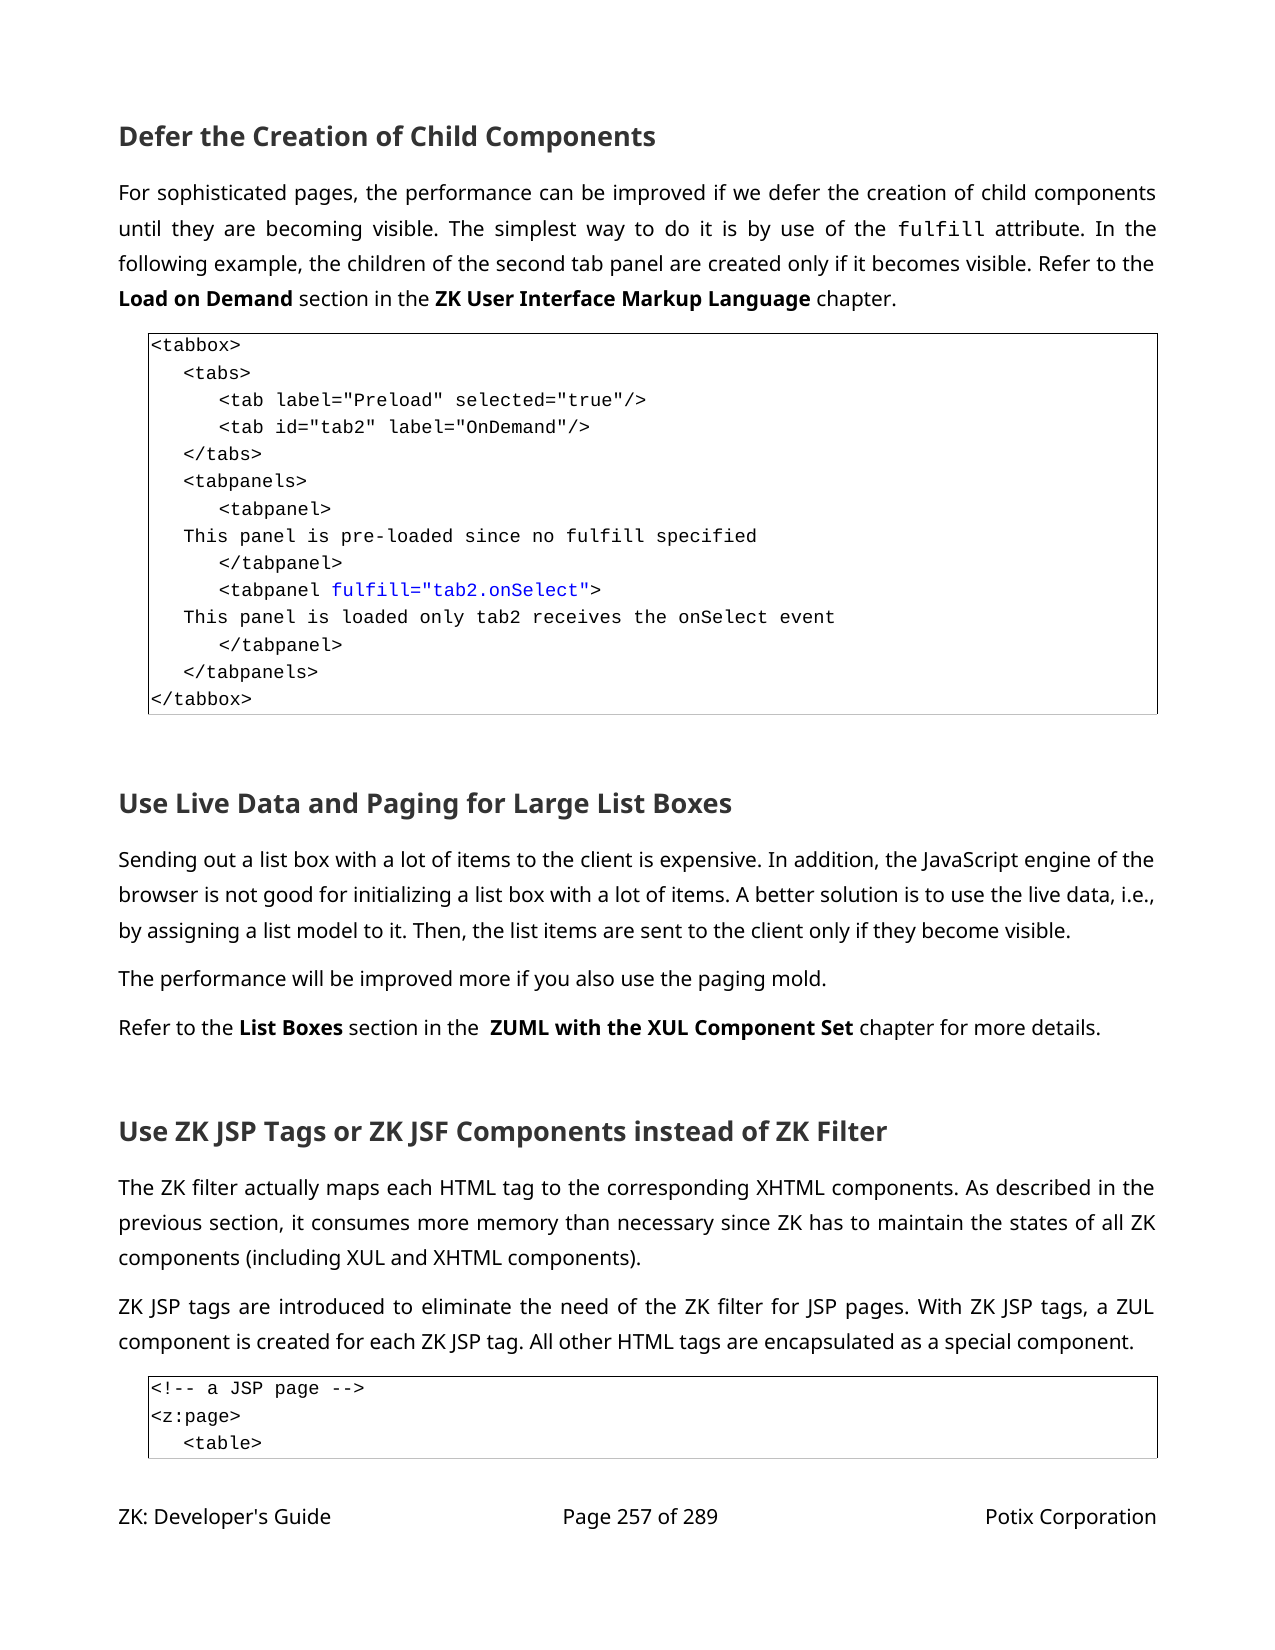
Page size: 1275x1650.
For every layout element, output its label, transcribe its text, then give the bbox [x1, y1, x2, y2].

text For sophisticated pages, the performance can be improved if we defer the creation of child components until they are becoming visible. The simplest way to do it is by use of the fulfill attribute. In the following example, the children of the second tab panel are created only if it becomes visible. Refer to the Load on Demand section in the ZK User Interface Markup Language chapter. [118, 178, 1157, 313]
text </tabpanel> [149, 632, 1157, 657]
text The performance will be improved more if you also use the paging mold. [118, 964, 1157, 993]
text ZK JSP tags are introduced to eliminate the need of the ZK filter for JSP pages. With ZK JSP tags, a ZUL component is created for each ZK JSP tag. All other HTML tags are encapsulated as a special component. [118, 1292, 1157, 1356]
text <z:page> [149, 1403, 1157, 1428]
text </tabbox> [149, 687, 1157, 714]
text <tabpanel> [149, 496, 1157, 521]
text <tab id="tab2" label="OnDemand"/> [149, 415, 1157, 439]
subtitle Use ZK JSP Tags or ZK JSF Components instead of ZK Filter [118, 1112, 1157, 1149]
text <tabs> [149, 361, 1157, 385]
text This panel is pre-loaded since no fulfill specified [149, 524, 1157, 548]
text <tabpanels> [149, 469, 1157, 493]
text <table> [149, 1431, 1157, 1458]
text <tabbox> [149, 334, 1157, 358]
text The ZK filter actually maps each HTML tag to the corresponding XHTML components. As described in the previous section, it consumes more memory than necessary since ZK has to maintain the states of all ZK components (including XUL and XHTML components). [118, 1173, 1157, 1272]
subtitle Defer the Creation of Child Components [118, 118, 1157, 155]
text </tabpanels> [149, 659, 1157, 684]
text </tabs> [149, 442, 1157, 466]
text <tab label="Preload" selected="true"/> [149, 388, 1157, 412]
text </tabpanel> [149, 551, 1157, 575]
text This panel is loaded only tab2 receives the onSelect event [149, 605, 1157, 629]
text <tabpanel fulfill="tab2.onSelect"> [149, 578, 1157, 602]
text Sending out a list box with a lot of items to the client is expensive. In addition, the JavaScript engine of the browser is not good for initializing a list box with a lot of items. A better solution is to use the live data, i.e., by assigning a list model to it. Then, the list items are sent to the client only if they become visible. [118, 845, 1157, 944]
subtitle Use Live Data and Paging for Large List Boxes [118, 785, 1157, 822]
text Refer to the List Boxes section in the ZUML with the XUL Component Set chapter for more details. [118, 1013, 1157, 1042]
text <!-- a JSP page --> [149, 1377, 1157, 1401]
